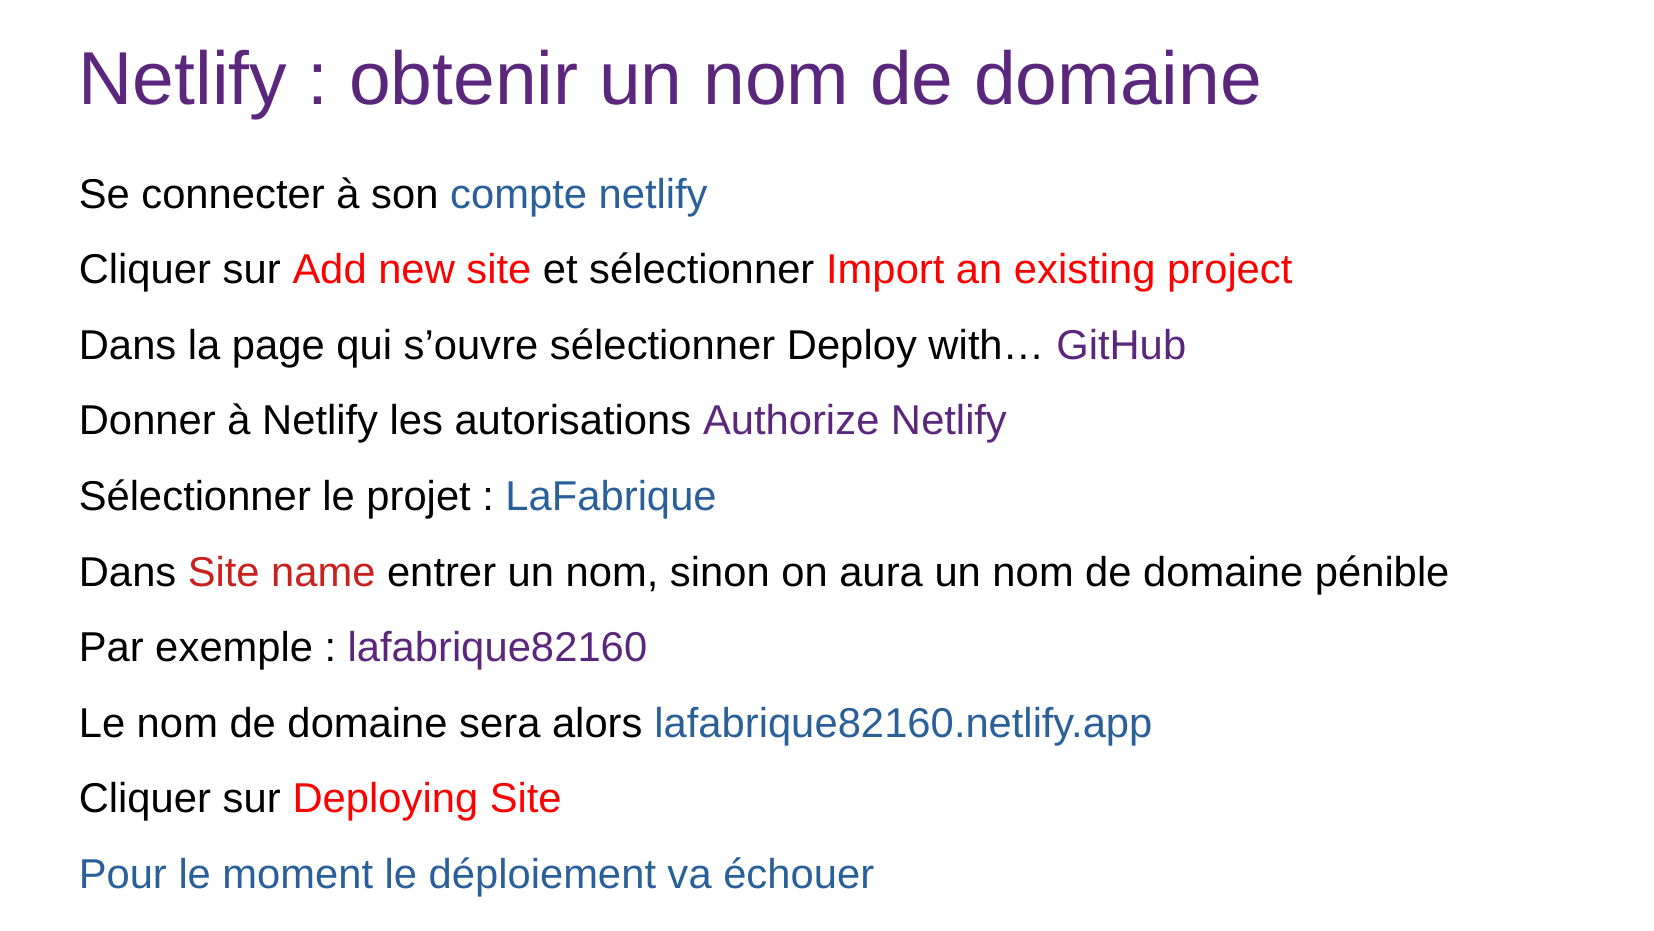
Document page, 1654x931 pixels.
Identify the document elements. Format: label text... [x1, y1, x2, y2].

title Netlify : obtenir un nom de domaine [78, 36, 1556, 147]
text_box Se connecter à son compte netlify Cliquer sur Add new site et sélectionner Import an existing project Dans la page qui s’ouvre sélectionner Deploy with… GitHub Donner à Netlify les autorisations Authorize Netlify Sélectionner le projet : LaFabrique Dans Site name entrer un nom, sinon on aura un nom de domaine pénible Par exemple : lafabrique82160 Le nom de domaine sera alors lafabrique82160.netlify.app Cliquer sur Deploying Site Pour le moment le déploiement va échouer [78, 147, 1595, 898]
